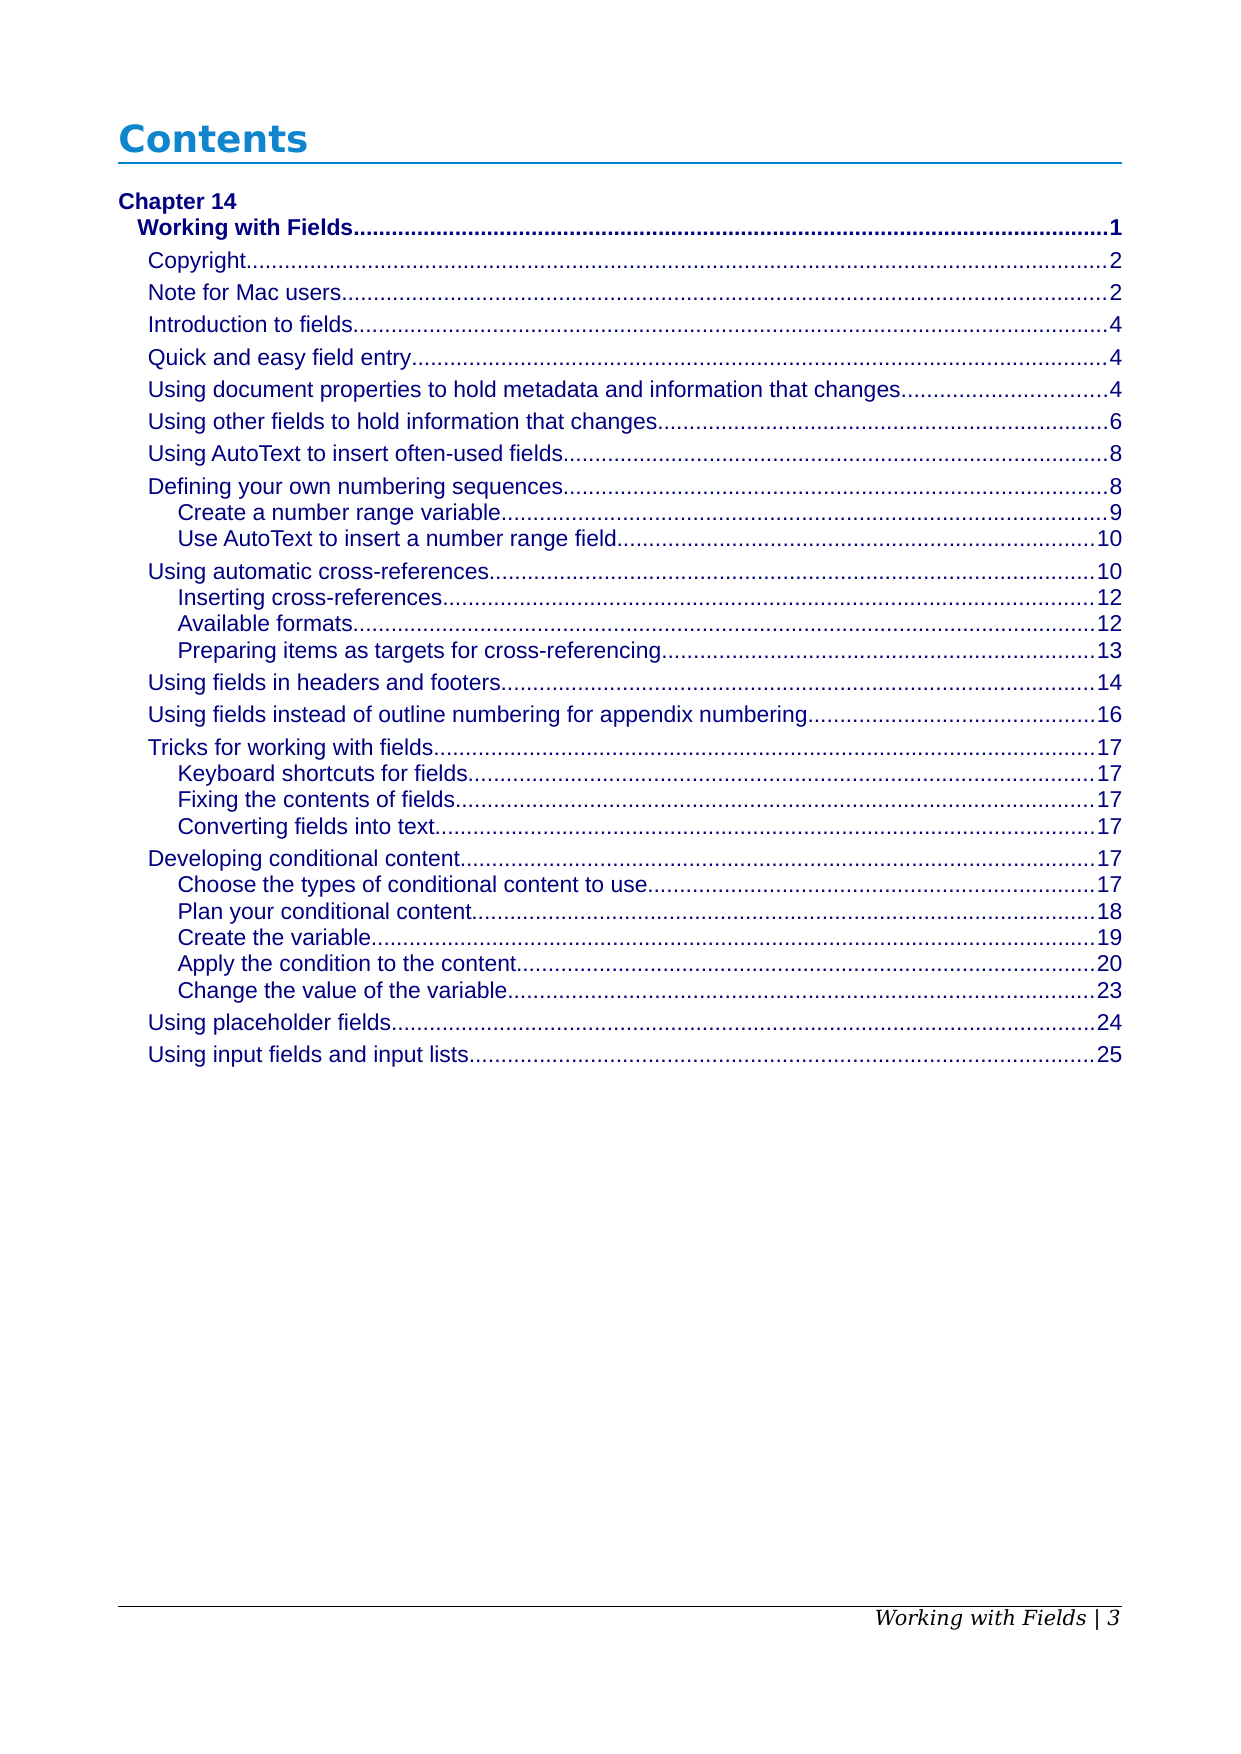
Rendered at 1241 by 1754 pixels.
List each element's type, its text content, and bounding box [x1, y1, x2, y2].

text Using AutoText to insert often-used fields 8 [148, 440, 1122, 467]
text Defining your own numbering sequences 8 [148, 473, 1122, 499]
text Available formats 12 [177, 610, 1122, 637]
text Change the value of the variable 23 [177, 977, 1122, 1003]
text Use AutoText to insert a number range field 10 [177, 525, 1122, 552]
text Converting fields into text 17 [177, 813, 1122, 839]
text Inserting cross-references 12 [177, 584, 1122, 610]
text Contents [118, 118, 1122, 162]
text Note for Mac users 2 [148, 279, 1122, 305]
text Plan your conditional content 18 [177, 898, 1122, 924]
text Chapter 14 Working with Fields 1 [118, 188, 1122, 241]
text Choose the types of conditional content to use 17 [177, 871, 1122, 898]
text Using input fields and input lists 25 [148, 1041, 1122, 1068]
text Developing conditional content 17 [148, 845, 1122, 871]
text Using other fields to hold information that changes 6 [148, 408, 1122, 434]
text Tricks for working with fields 17 [148, 734, 1122, 760]
text Using placeholder fields 24 [148, 1009, 1122, 1035]
text Using fields instead of outline numbering for appendix numbering 16 [148, 701, 1122, 728]
text Create the variable 19 [177, 924, 1122, 950]
text Quick and easy field entry 4 [148, 343, 1122, 370]
text Using automatic cross-references 10 [148, 558, 1122, 584]
text Keyboard shortcuts for fields 17 [177, 760, 1122, 786]
text Using document properties to hold metadata and information that changes 4 [148, 376, 1122, 402]
text Fixing the contents of fields 17 [177, 786, 1122, 813]
text Introduction to fields 4 [148, 311, 1122, 338]
text Create a number range variable 9 [177, 499, 1122, 525]
text Preparing items as targets for cross-referencing 13 [177, 637, 1122, 663]
text Copyright 2 [148, 247, 1122, 273]
text Using fields in headers and footers 14 [148, 669, 1122, 695]
text Apply the condition to the content 20 [177, 950, 1122, 977]
